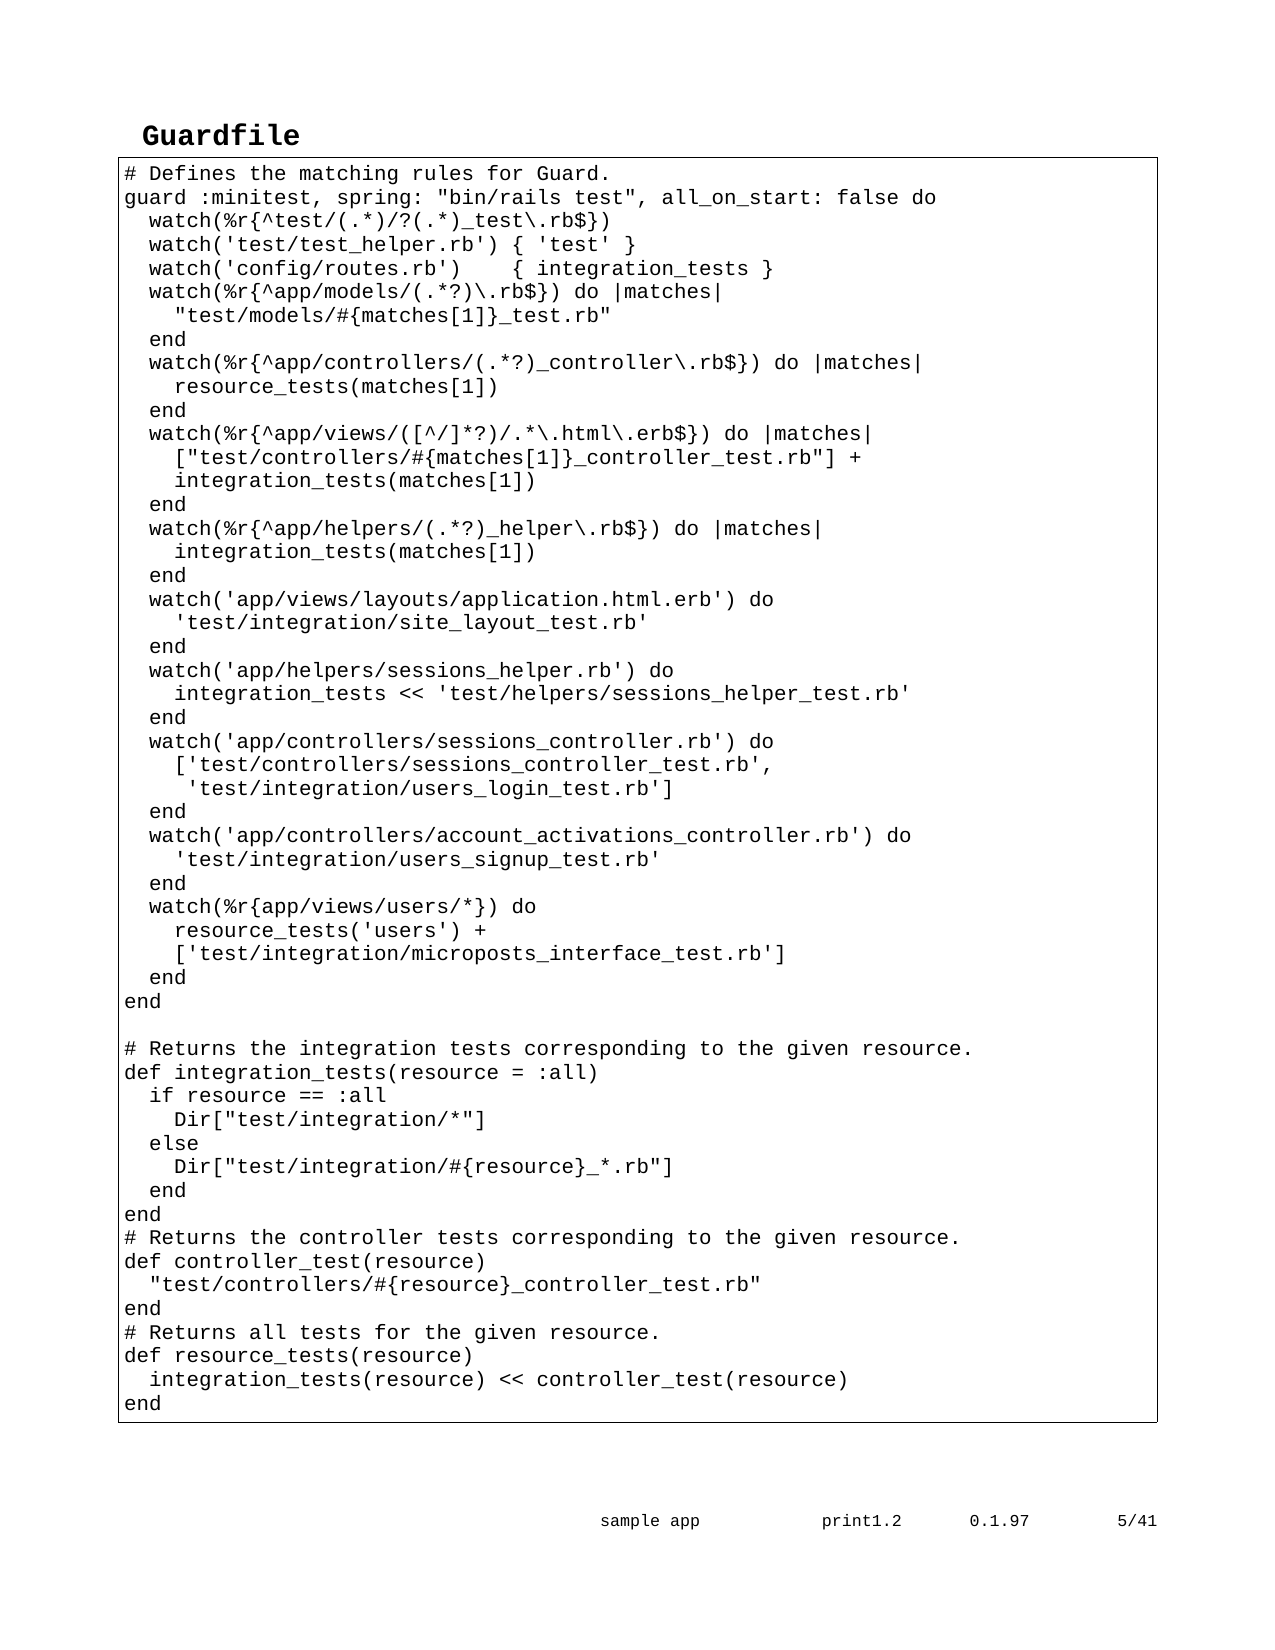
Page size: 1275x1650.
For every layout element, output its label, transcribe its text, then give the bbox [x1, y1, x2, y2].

table_header # Defines the matching rules for Guard. guard :minitest, spring: "bin/rails test", all_on_start: false do watch(%r{^test/(.*)/?(.*)_test\.rb$}) watch('test/test_helper.rb') { 'test' } watch('config/routes.rb') { integration_tests } watch(%r{^app/models/(.*?)\.rb$}) do |matches| "test/models/#{matches[1]}_test.rb" end watch(%r{^app/controllers/(.*?)_controller\.rb$}) do |matches| resource_tests(matches[1]) end watch(%r{^app/views/([^/]*?)/.*\.html\.erb$}) do |matches| ["test/controllers/#{matches[1]}_controller_test.rb"] + integration_tests(matches[1]) end watch(%r{^app/helpers/(.*?)_helper\.rb$}) do |matches| integration_tests(matches[1]) end watch('app/views/layouts/application.html.erb') do 'test/integration/site_layout_test.rb' end watch('app/helpers/sessions_helper.rb') do integration_tests << 'test/helpers/sessions_helper_test.rb' end watch('app/controllers/sessions_controller.rb') do ['test/controllers/sessions_controller_test.rb', 'test/integration/users_login_test.rb'] end watch('app/controllers/account_activations_controller.rb') do 'test/integration/users_signup_test.rb' end watch(%r{app/views/users/*}) do resource_tests('users') + ['test/integration/microposts_interface_test.rb'] end end # Returns the integration tests corresponding to the given resource. def integration_tests(resource = :all) if resource == :all Dir["test/integration/*"] else Dir["test/integration/#{resource}_*.rb"] end end # Returns the controller tests corresponding to the given resource. def controller_test(resource) "test/controllers/#{resource}_controller_test.rb" end # Returns all tests for the given resource. def resource_tests(resource) integration_tests(resource) << controller_test(resource) end [119, 158, 1157, 1422]
subtitle Guardfile [142, 121, 1157, 154]
